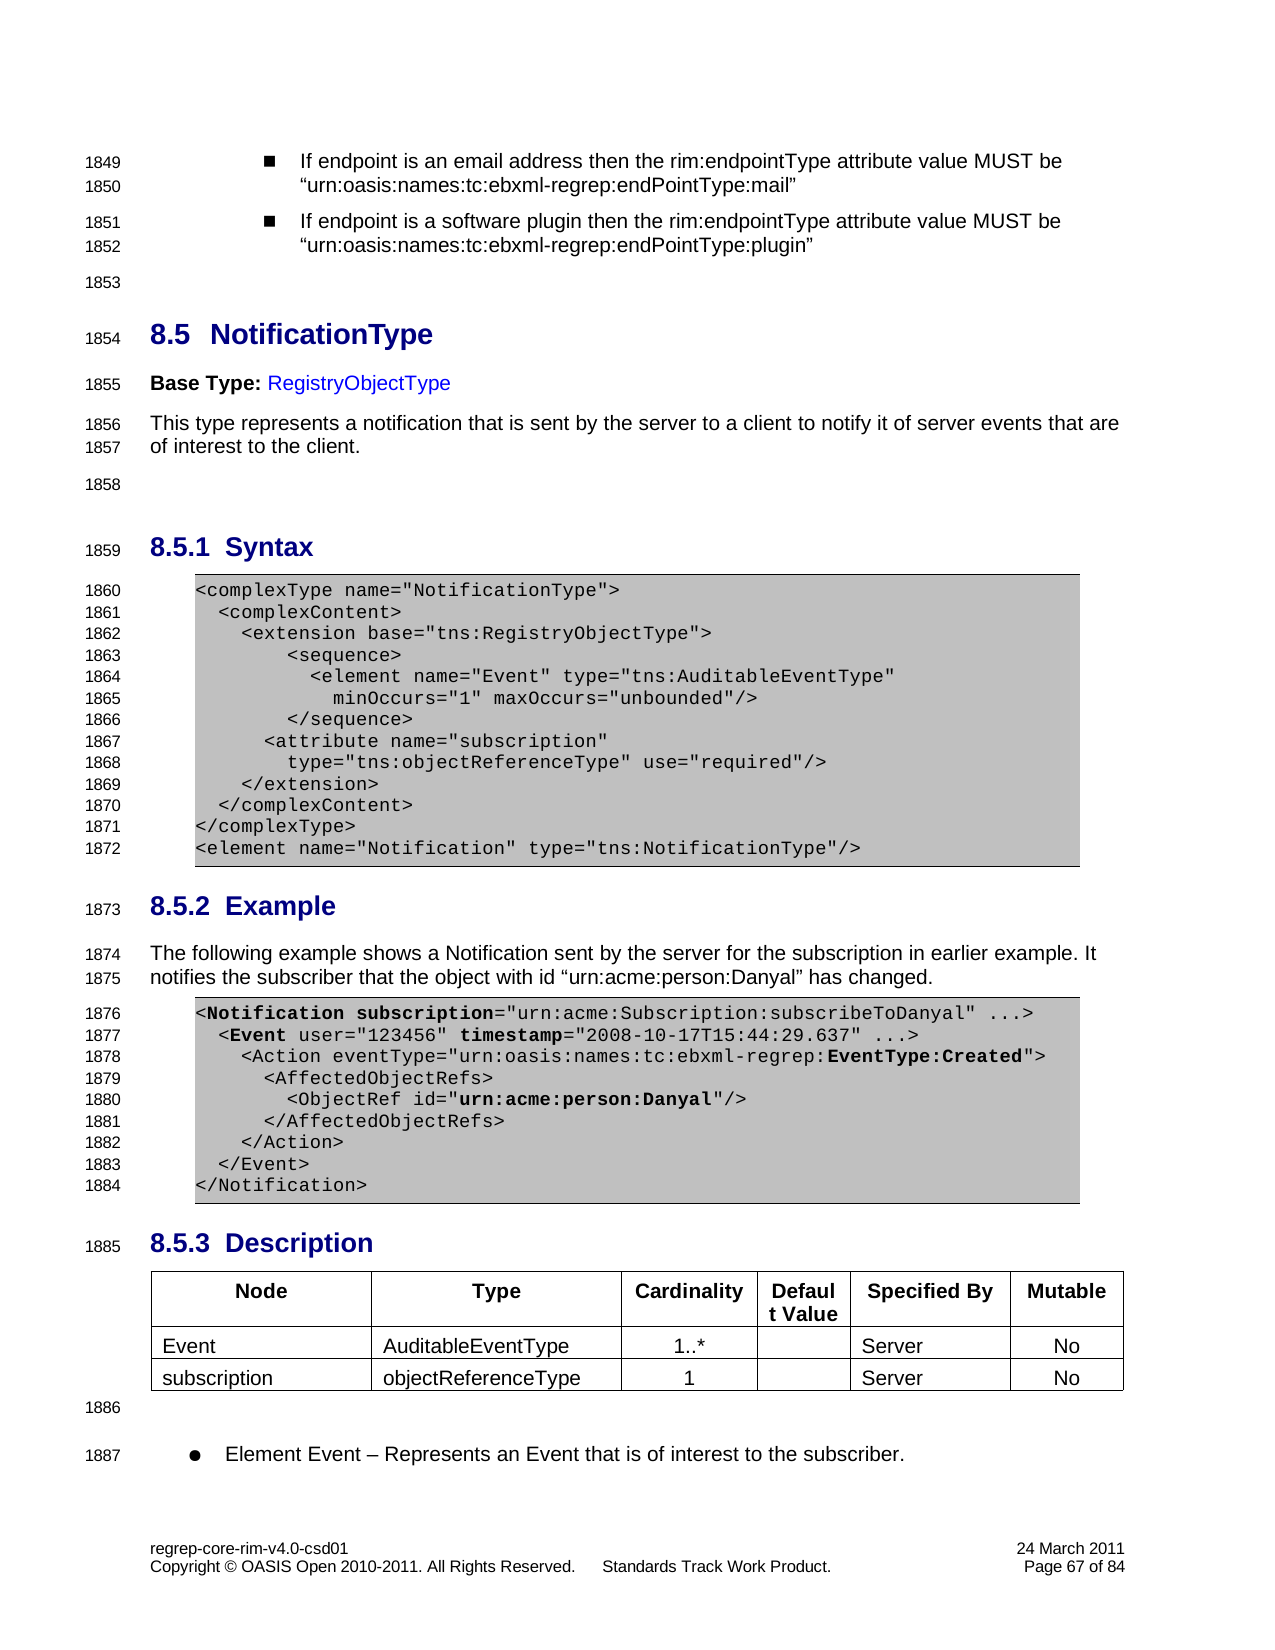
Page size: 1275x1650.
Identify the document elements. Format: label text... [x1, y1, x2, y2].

table_cell Event [152, 1327, 371, 1358]
table_header Type [372, 1272, 621, 1326]
text <sequence> [195, 639, 1080, 660]
text <Event user="123456" timestamp="2008-10-17T15:44:29.637" ...> <Action eventType="urn:oasis:names:tc:ebxml-regrep:EventType:Created"> <AffectedObjectRefs> <ObjectRef id="urn:acme:person:Danyal"/> </AffectedObjectRefs> </Action> </Event> [195, 1019, 1080, 1169]
text </sequence> [195, 703, 1080, 724]
list Element Event – Represents an Event that is of interest to the subscriber. [187, 1443, 1125, 1466]
table_cell [758, 1359, 850, 1390]
table_cell No [1011, 1327, 1123, 1358]
text <complexType name="NotificationType"> [195, 575, 1080, 596]
text <attribute name="subscription" [195, 724, 1080, 746]
text </extension> [195, 767, 1080, 789]
table_header Cardinality [622, 1272, 757, 1326]
text <complexContent> [195, 596, 1080, 617]
subtitle Example [150, 891, 1125, 921]
table_cell 1..* [622, 1327, 757, 1358]
table_header Mutable [1011, 1272, 1123, 1326]
text <Notification subscription="urn:acme:Subscription:subscribeToDanyal" ...> [195, 998, 1080, 1019]
table_header Specified By [851, 1272, 1010, 1326]
table_cell [758, 1327, 850, 1358]
text <element name="Notification" type="tns:NotificationType"/> [195, 832, 1080, 866]
text This type represents a notification that is sent by the server to a client to notify it of server events that are of interest to the client. [150, 411, 1125, 458]
table_cell AuditableEventType [372, 1327, 621, 1358]
text <element name="Event" type="tns:AuditableEventType" [195, 660, 1080, 682]
text <extension base="tns:RegistryObjectType"> [195, 617, 1080, 639]
text </complexType> [195, 810, 1080, 832]
list If endpoint is a software plugin then the rim:endpointType attribute value MUST be “urn:oasis:names:tc:ebxml-regrep:endPointType:plugin” [262, 209, 1125, 257]
subtitle NotificationType [150, 318, 1125, 350]
table_cell 1 [622, 1359, 757, 1390]
table_header Default Value [758, 1272, 850, 1326]
table_cell Server [851, 1359, 1010, 1390]
subtitle Description [150, 1228, 1125, 1258]
text Base Type: RegistryObjectType [150, 371, 1125, 394]
table_cell subscription [152, 1359, 371, 1390]
text </Notification> [195, 1169, 1080, 1203]
list If endpoint is an email address then the rim:endpointType attribute value MUST be “urn:oasis:names:tc:ebxml-regrep:endPointType:mail” [262, 150, 1125, 197]
table_cell objectReferenceType [372, 1359, 621, 1390]
table_header Node [152, 1272, 371, 1326]
table_cell Server [851, 1327, 1010, 1358]
text minOccurs="1" maxOccurs="unbounded"/> [195, 682, 1080, 703]
text </complexContent> [195, 789, 1080, 810]
text type="tns:objectReferenceType" use="required"/> [195, 746, 1080, 767]
table_cell No [1011, 1359, 1123, 1390]
text The following example shows a Notification sent by the server for the subscription in earlier example. It notifies the subscriber that the object with id “urn:acme:person:Danyal” has changed. [150, 942, 1125, 989]
subtitle Syntax [150, 532, 1125, 562]
